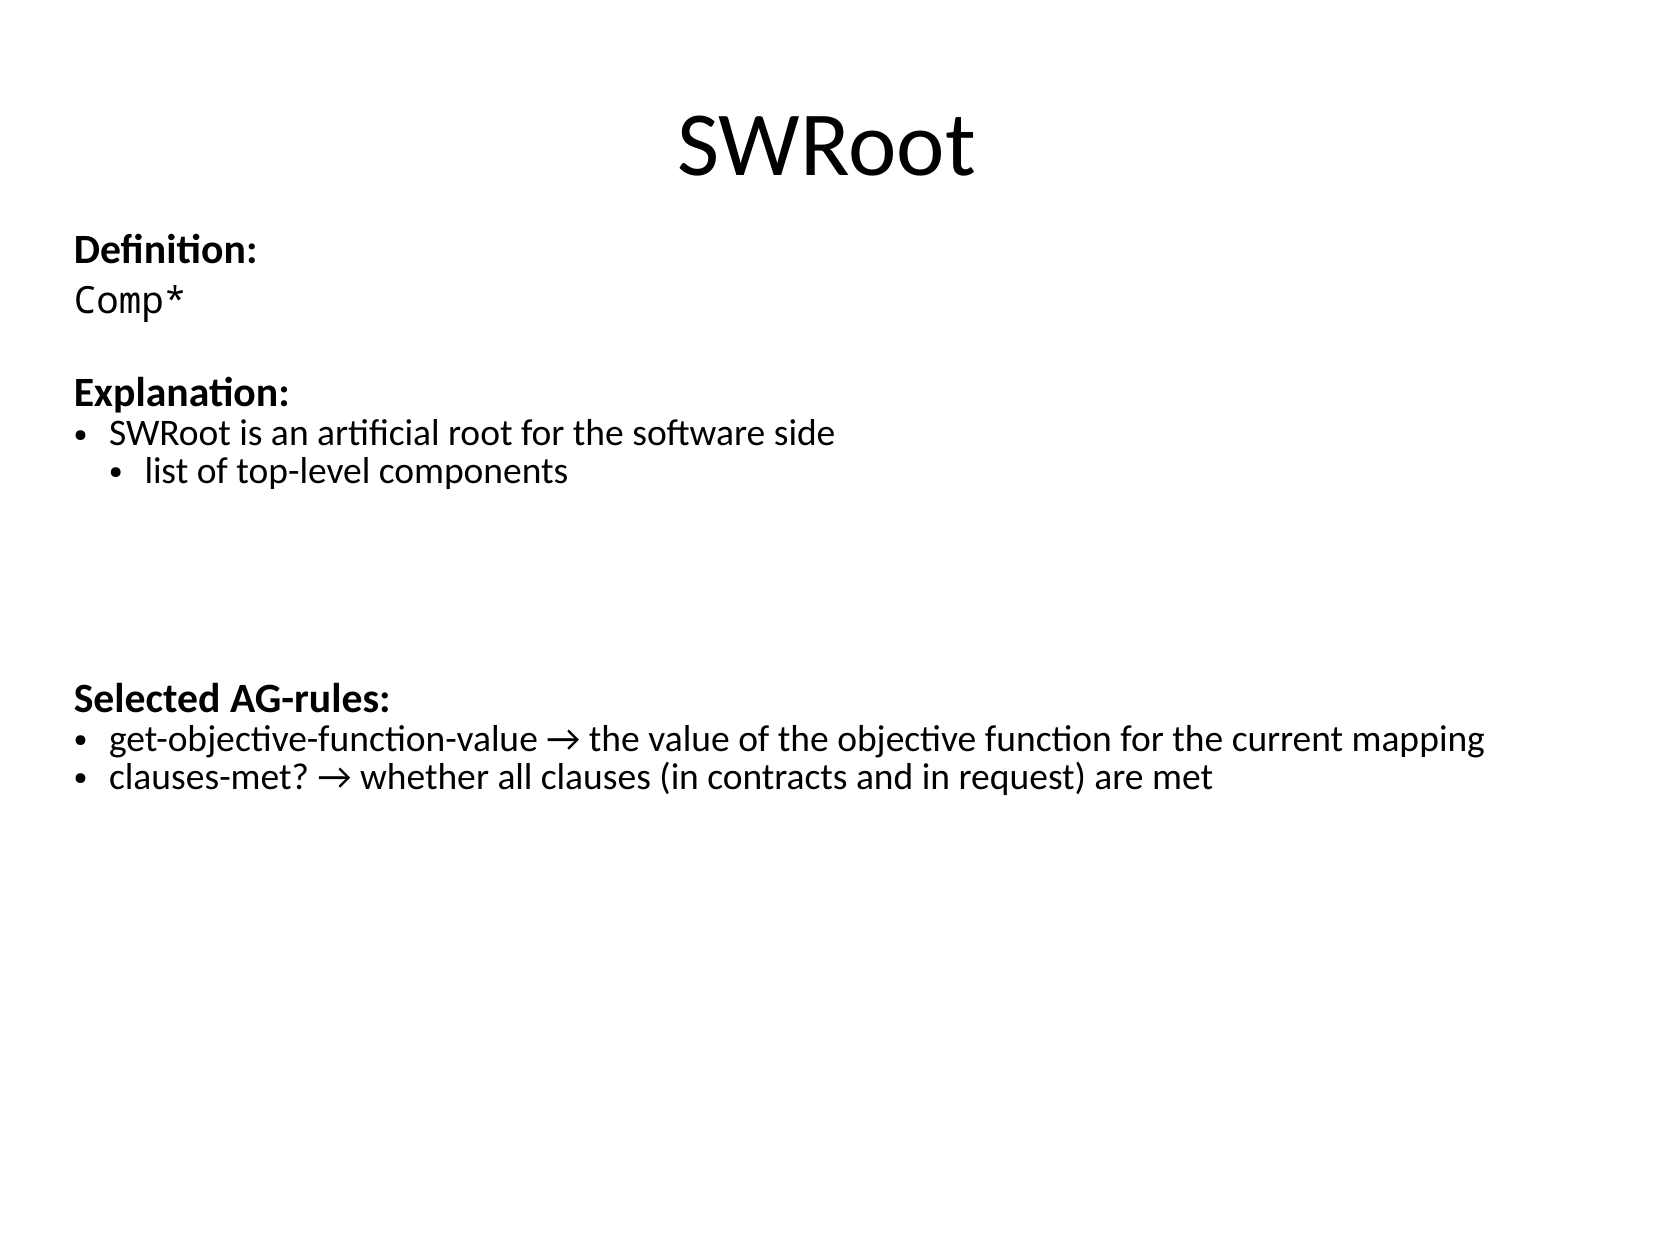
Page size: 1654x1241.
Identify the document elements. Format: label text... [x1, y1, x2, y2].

title SWRoot [82, 49, 1571, 224]
text_box Definition: Comp* Explanation: SWRoot is an artificial root for the software side list of top-level components Selected AG-rules: get-objective-function-value → the value of the objective function for the current mapping clauses-met? → whether all clauses (in contracts and in request) are met [59, 224, 1595, 834]
